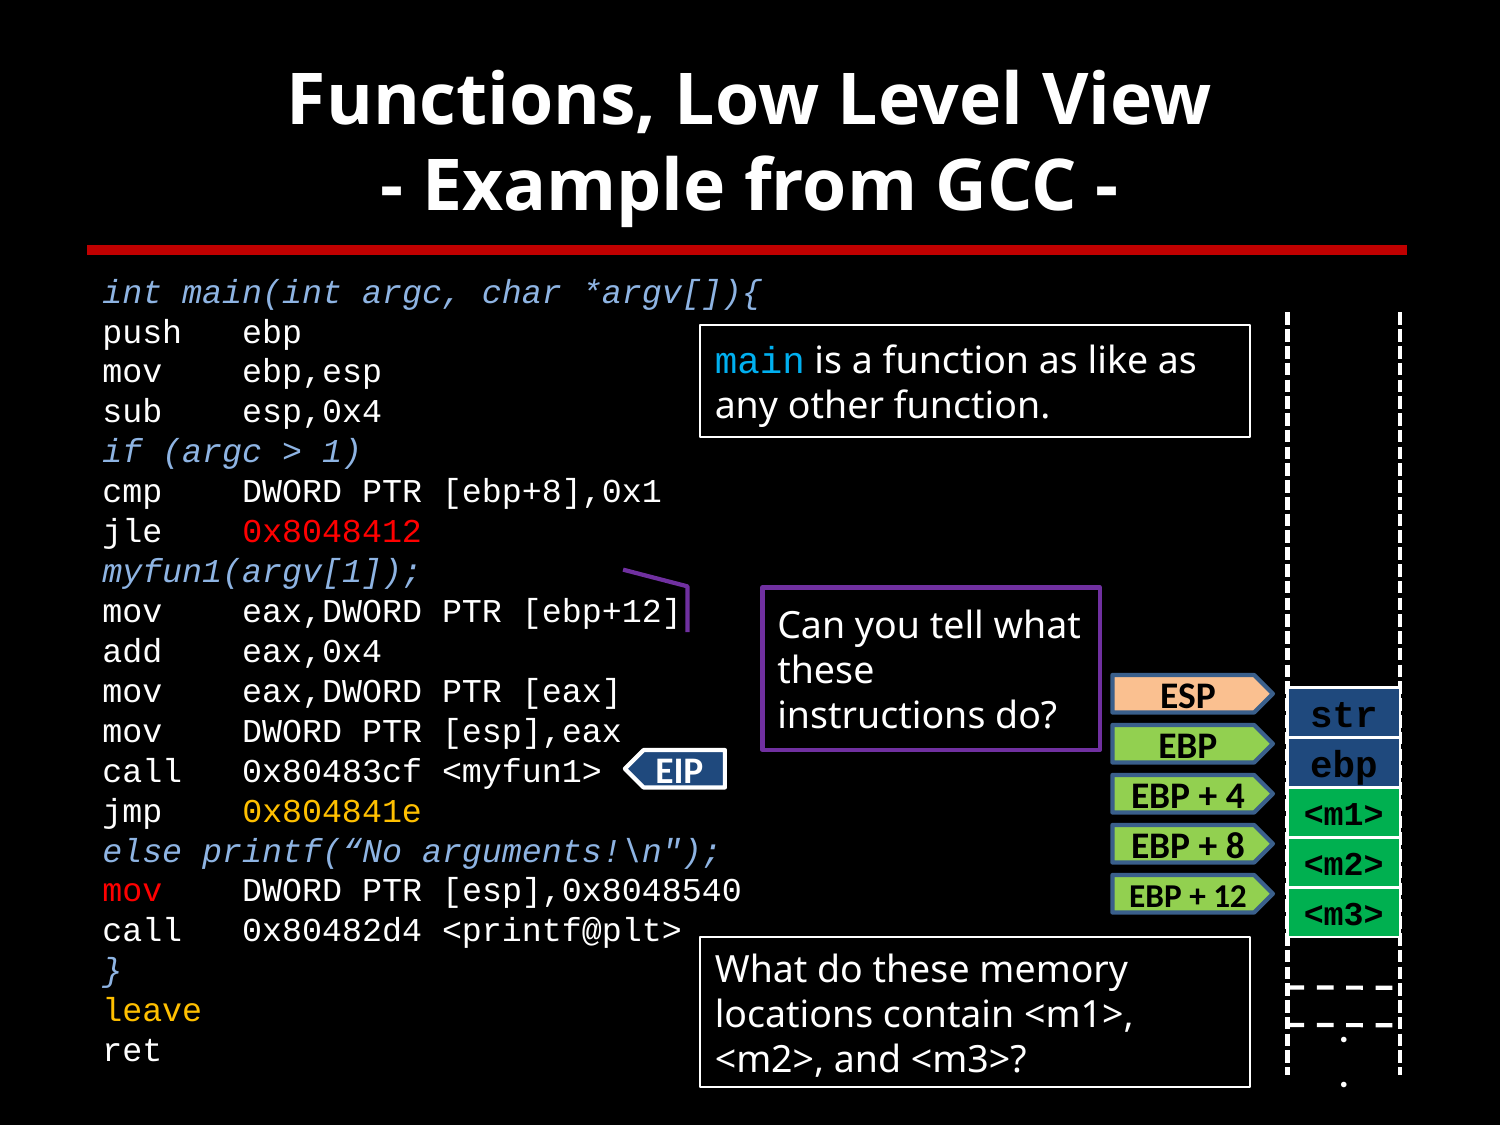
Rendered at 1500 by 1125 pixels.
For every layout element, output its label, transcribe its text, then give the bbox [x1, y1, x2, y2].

text_box Can you tell what these instructions do? [762, 587, 1100, 750]
text_box int main(int argc, char *argv[]){ push ebp mov ebp,esp sub esp,0x4 if (argc > 1) cmp DWORD PTR [ebp+8],0x1 jle 0x8048412 myfun1(argv[1]); mov eax,DWORD PTR [ebp+12] add eax,0x4 mov eax,DWORD PTR [eax] mov DWORD PTR [esp],eax call 0x80483cf <myfun1> jmp 0x804841e else printf(“No arguments!\n"); mov DWORD PTR [esp],0x8048540 call 0x80482d4 <printf@plt> } leave ret [87, 262, 988, 1076]
text_box [1287, 837, 1400, 887]
text_box EBP + 8 [1112, 825, 1273, 863]
text_box main is a function as like as any other function. [699, 324, 1250, 438]
text_box str [1287, 687, 1400, 738]
title Functions, Low Level View - Example from GCC - [75, 45, 1425, 233]
text_box EBP + 12 [1112, 875, 1273, 913]
text_box ESP [1112, 675, 1273, 713]
text_box What do these memory locations contain <m1>, <m2>, and <m3>? [699, 937, 1250, 1088]
text_box EIP [624, 750, 725, 788]
text_box [1287, 787, 1400, 837]
text_box ebp [1287, 738, 1400, 787]
text_box EBP + 4 [1112, 774, 1273, 813]
text_box [1287, 887, 1400, 938]
text_box . . [1287, 1012, 1400, 1088]
text_box EBP [1112, 725, 1273, 763]
